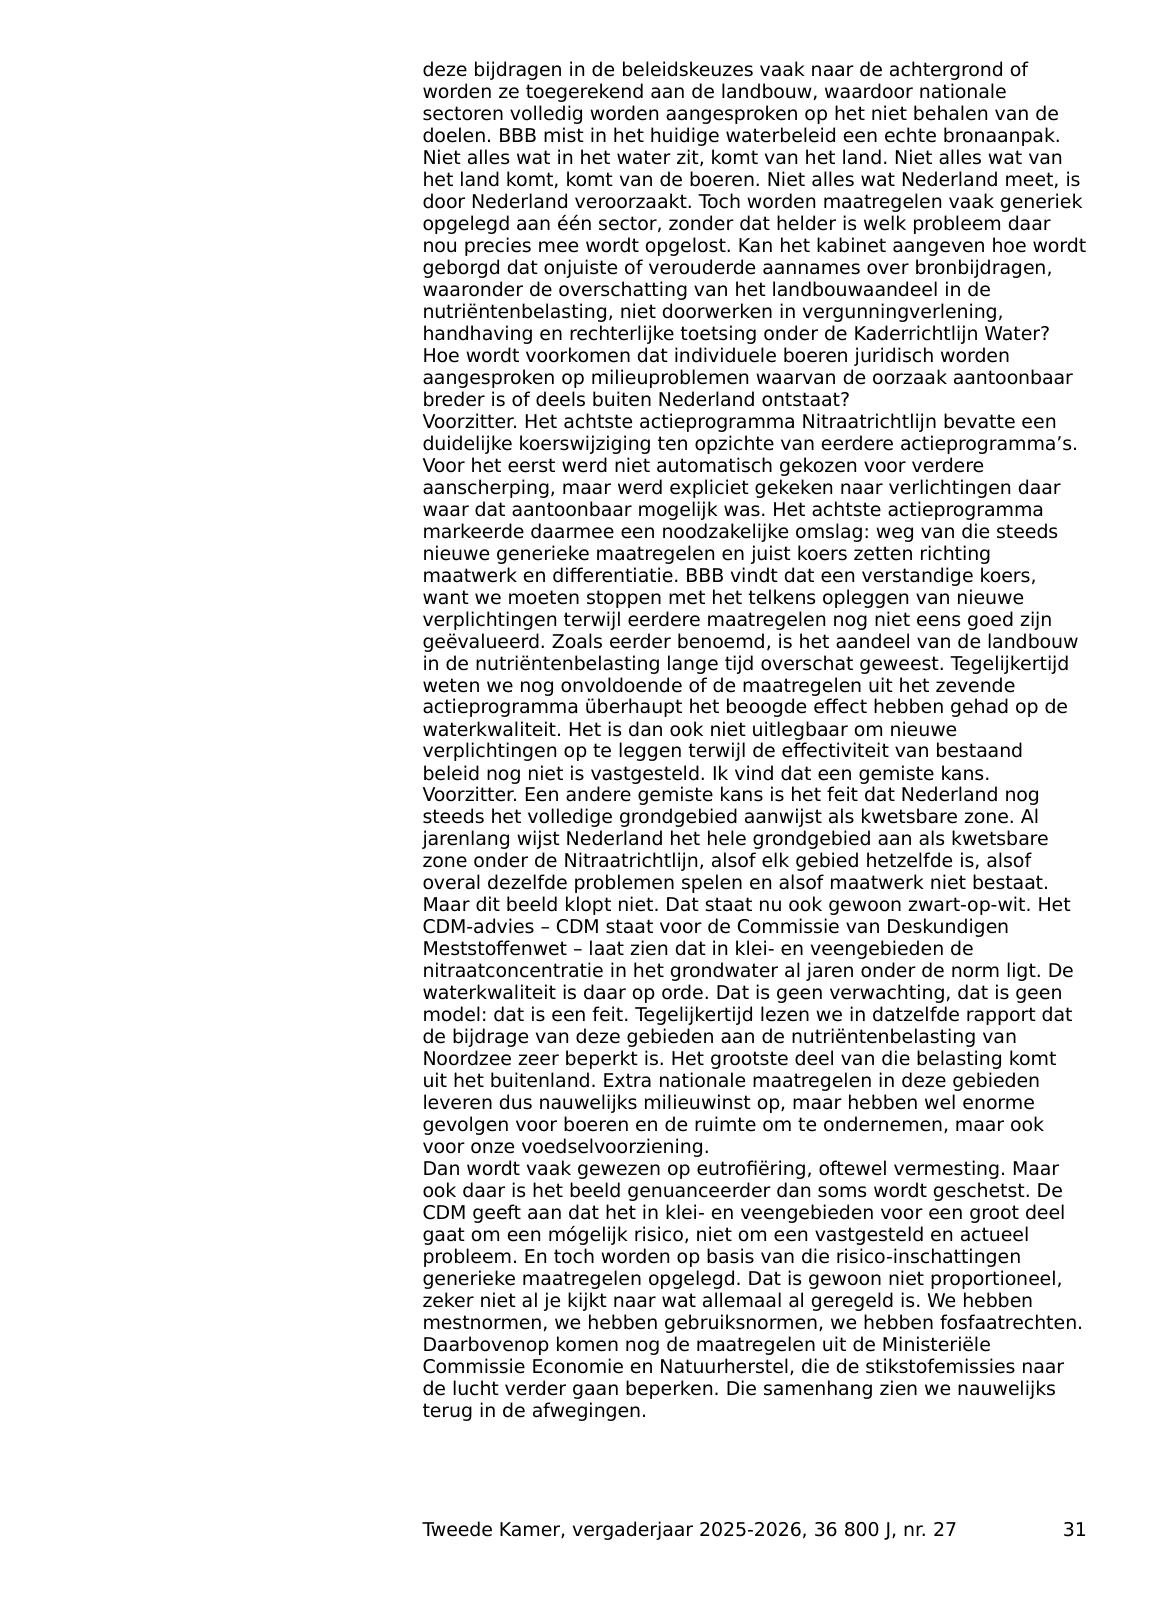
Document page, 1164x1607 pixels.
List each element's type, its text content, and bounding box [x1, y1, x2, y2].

text Voorzitter. Het achtste actieprogramma Nitraatrichtlijn bevatte een duidelijke koerswijziging ten opzichte van eerdere actieprogramma’s. Voor het eerst werd niet automatisch gekozen voor verdere aanscherping, maar werd expliciet gekeken naar verlichtingen daar waar dat aantoonbaar mogelijk was. Het achtste actieprogramma markeerde daarmee een noodzakelijke omslag: weg van die steeds nieuwe generieke maatregelen en juist koers zetten richting maatwerk en differentiatie. BBB vindt dat een verstandige koers, want we moeten stoppen met het telkens opleggen van nieuwe verplichtingen terwijl eerdere maatregelen nog niet eens goed zijn geëvalueerd. Zoals eerder benoemd, is het aandeel van de landbouw in de nutriëntenbelasting lange tijd overschat geweest. Tegelijkertijd weten we nog onvoldoende of de maatregelen uit het zevende actieprogramma überhaupt het beoogde effect hebben gehad op de waterkwaliteit. Het is dan ook niet uitlegbaar om nieuwe verplichtingen op te leggen terwijl de effectiviteit van bestaand beleid nog niet is vastgesteld. Ik vind dat een gemiste kans. [422, 411, 1087, 784]
text Dan wordt vaak gewezen op eutrofiëring, oftewel vermesting. Maar ook daar is het beeld genuanceerder dan soms wordt geschetst. De CDM geeft aan dat het in klei- en veengebieden voor een groot deel gaat om een mógelijk risico, niet om een vastgesteld en actueel probleem. En toch worden op basis van die risico-inschattingen generieke maatregelen opgelegd. Dat is gewoon niet proportioneel, zeker niet al je kijkt naar wat allemaal al geregeld is. We hebben mestnormen, we hebben gebruiksnormen, we hebben fosfaatrechten. Daarbovenop komen nog de maatregelen uit de Ministeriële Commissie Economie en Natuurherstel, die de stikstofemissies naar de lucht verder gaan beperken. Die samenhang zien we nauwelijks terug in de afwegingen. [422, 1158, 1087, 1422]
text Voorzitter. Een andere gemiste kans is het feit dat Nederland nog steeds het volledige grondgebied aanwijst als kwetsbare zone. Al jarenlang wijst Nederland het hele grondgebied aan als kwetsbare zone onder de Nitraatrichtlijn, alsof elk gebied hetzelfde is, alsof overal dezelfde problemen spelen en alsof maatwerk niet bestaat. Maar dit beeld klopt niet. Dat staat nu ook gewoon zwart-op-wit. Het CDM-advies – CDM staat voor de Commissie van Deskundigen Meststoffenwet – laat zien dat in klei- en veengebieden de nitraatconcentratie in het grondwater al jaren onder de norm ligt. De waterkwaliteit is daar op orde. Dat is geen verwachting, dat is geen model: dat is een feit. Tegelijkertijd lezen we in datzelfde rapport dat de bijdrage van deze gebieden aan de nutriëntenbelasting van Noordzee zeer beperkt is. Het grootste deel van die belasting komt uit het buitenland. Extra nationale maatregelen in deze gebieden leveren dus nauwelijks milieuwinst op, maar hebben wel enorme gevolgen voor boeren en de ruimte om te ondernemen, maar ook voor onze voedselvoorziening. [422, 784, 1087, 1158]
text deze bijdragen in de beleidskeuzes vaak naar de achtergrond of worden ze toegerekend aan de landbouw, waardoor nationale sectoren volledig worden aangesproken op het niet behalen van de doelen. BBB mist in het huidige waterbeleid een echte bronaanpak. Niet alles wat in het water zit, komt van het land. Niet alles wat van het land komt, komt van de boeren. Niet alles wat Nederland meet, is door Nederland veroorzaakt. Toch worden maatregelen vaak generiek opgelegd aan één sector, zonder dat helder is welk probleem daar nou precies mee wordt opgelost. Kan het kabinet aangeven hoe wordt geborgd dat onjuiste of verouderde aannames over bronbijdragen, waaronder de overschatting van het landbouwaandeel in de nutriëntenbelasting, niet doorwerken in vergunningverlening, handhaving en rechterlijke toetsing onder de Kaderrichtlijn Water? Hoe wordt voorkomen dat individuele boeren juridisch worden aangesproken op milieuproblemen waarvan de oorzaak aantoonbaar breder is of deels buiten Nederland ontstaat? [422, 59, 1087, 411]
